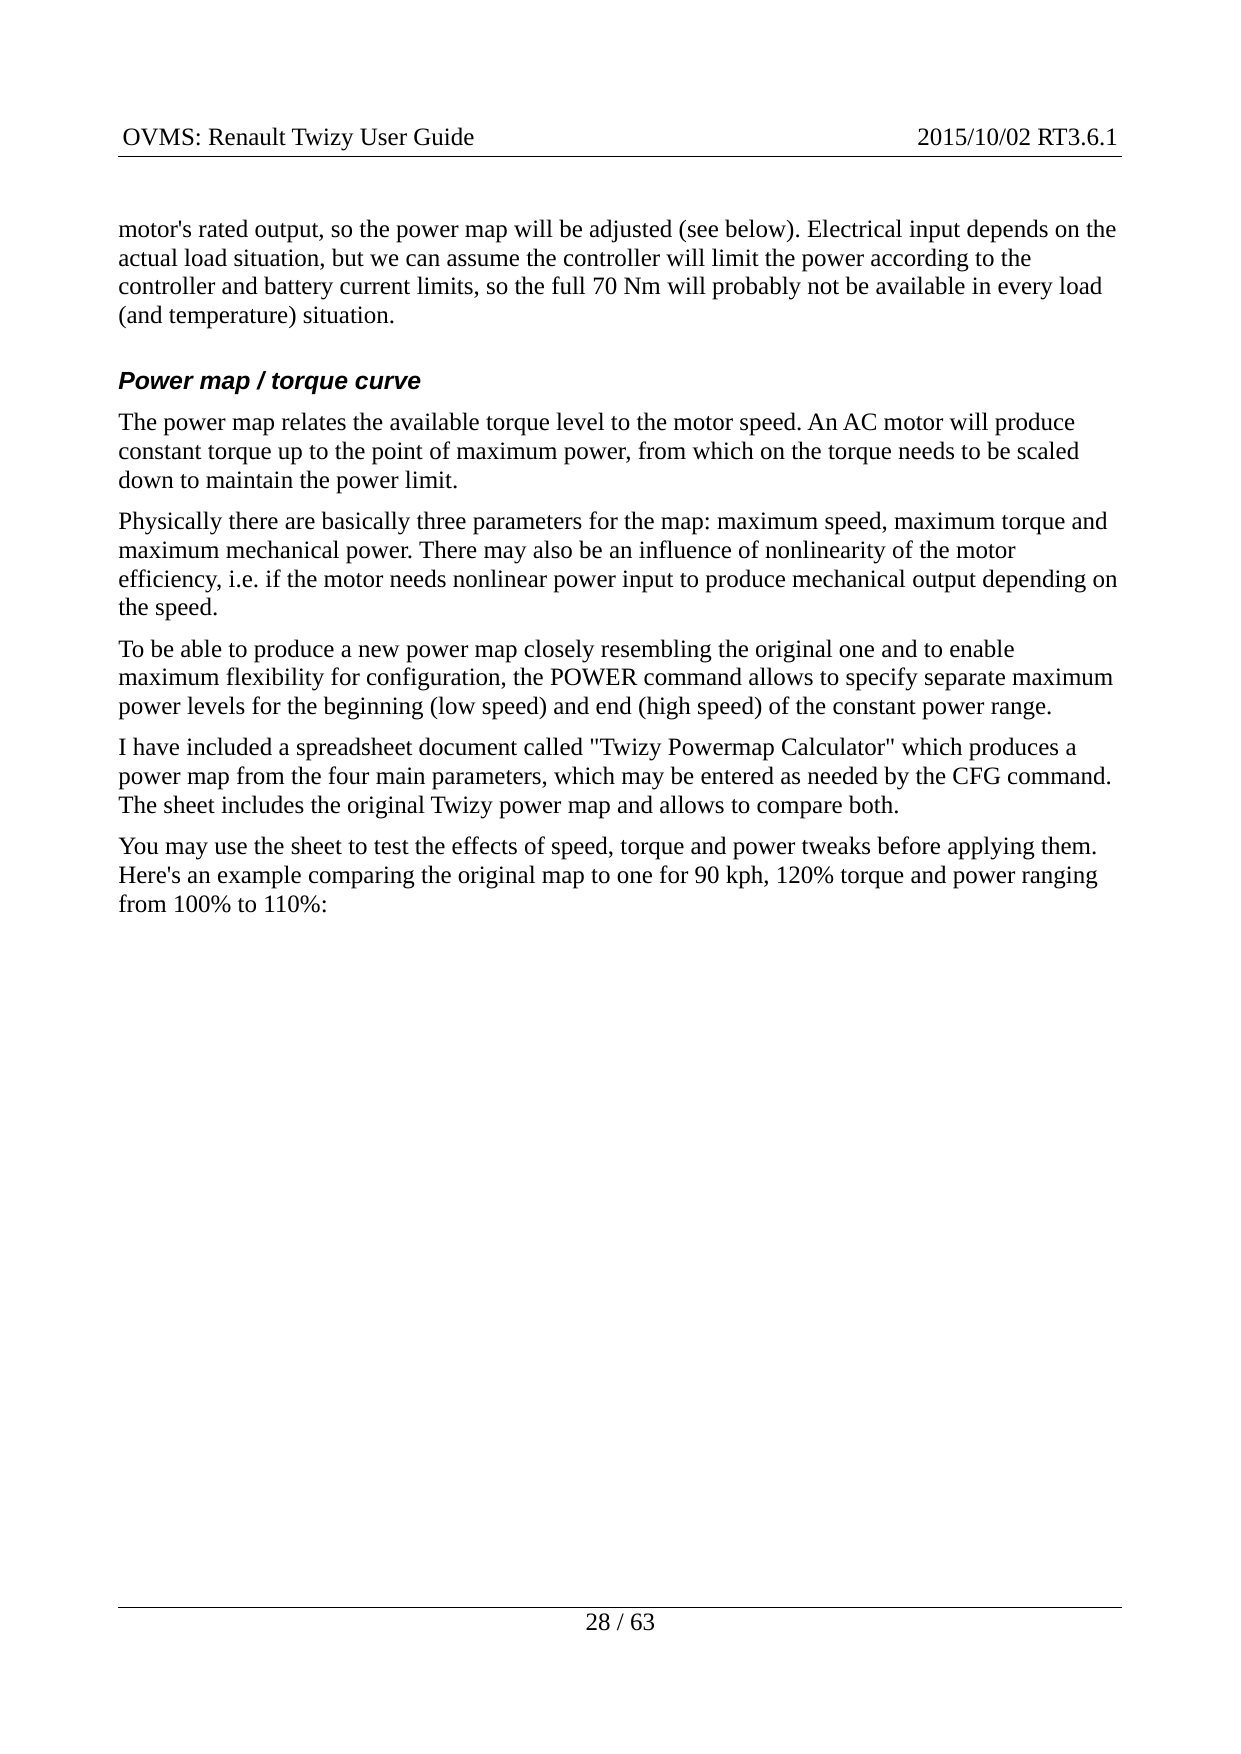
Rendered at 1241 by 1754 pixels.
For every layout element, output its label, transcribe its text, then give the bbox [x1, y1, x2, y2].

text You may use the sheet to test the effects of speed, torque and power tweaks before applying them. Here's an example comparing the original map to one for 90 kph, 120% torque and power ranging from 100% to 110%: [118, 831, 1122, 917]
text I have included a spreadsheet document called "Twizy Powermap Calculator" which produces a power map from the four main parameters, which may be entered as needed by the CFG command. The sheet includes the original Twizy power map and allows to compare both. [118, 732, 1122, 819]
text Physically there are basically three parameters for the map: maximum speed, maximum torque and maximum mechanical power. There may also be an influence of nonlinearity of the motor efficiency, i.e. if the motor needs nonlinear power input to produce mechanical output depending on the speed. [118, 506, 1122, 621]
subtitle Power map / torque curve [118, 366, 1122, 395]
text The power map relates the available torque level to the motor speed. An AC motor will produce constant torque up to the point of maximum power, from which on the torque needs to be scaled down to maintain the power limit. [118, 407, 1122, 494]
text To be able to produce a new power map closely resembling the original one and to enable maximum flexibility for configuration, the POWER command allows to specify separate maximum power levels for the beginning (low speed) and end (high speed) of the constant power range. [118, 634, 1122, 720]
text motor's rated output, so the power map will be adjusted (see below). Electrical input depends on the actual load situation, but we can assume the controller will limit the power according to the controller and battery current limits, so the full 70 Nm will probably not be available in every load (and temperature) situation. [118, 214, 1122, 329]
